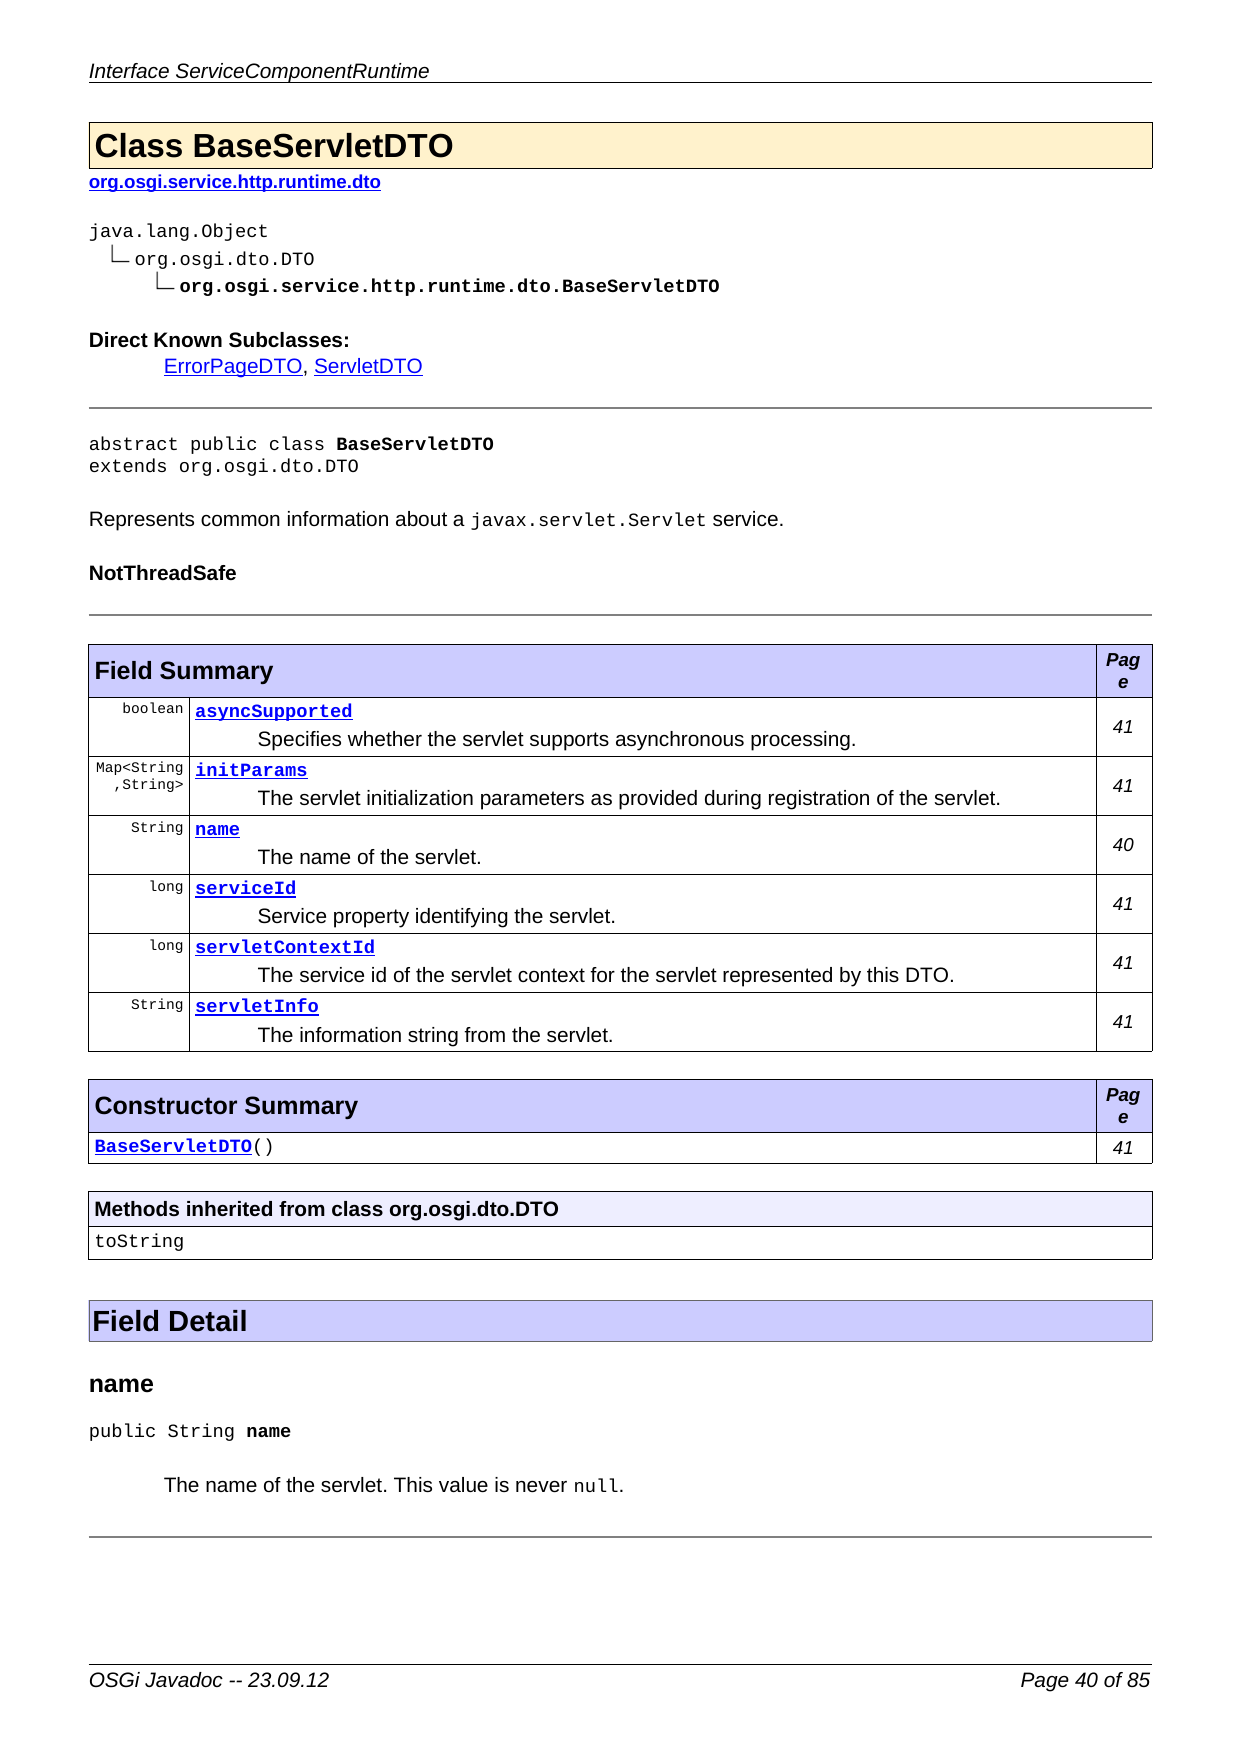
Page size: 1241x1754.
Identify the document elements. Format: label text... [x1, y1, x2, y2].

table_header Page [1097, 645, 1152, 697]
text java.lang.Object [88, 222, 1152, 243]
table_cell 39 [1097, 934, 1152, 992]
text ErrorPageDTO, ServletDTO [163, 354, 1152, 378]
table_cell toString [89, 1227, 1152, 1259]
text public String name [88, 1422, 1152, 1443]
table_header Field Summary [89, 645, 1096, 697]
table_header Methods inherited from class org.osgi.dto.DTO [89, 1192, 1152, 1226]
text org.osgi.dto.DTO [88, 243, 1152, 271]
table_cell String [89, 816, 189, 874]
table_cell 39 [1097, 1133, 1152, 1163]
text org.osgi.service.http.runtime.dto.BaseServletDTO [88, 271, 1152, 298]
table_cell 38 [1097, 816, 1152, 874]
table_cell 39 [1097, 698, 1152, 756]
table_cell String [89, 993, 189, 1051]
picture [156, 270, 180, 293]
text NotThreadSafe [88, 561, 1152, 585]
text abstract public class BaseServletDTO [88, 435, 1152, 456]
table_cell long [89, 934, 189, 992]
table_cell name The name of the servlet. [190, 816, 1096, 874]
table_cell servletContextId The service id of the servlet context for the servlet represented by this DTO. [190, 934, 1096, 992]
table_cell serviceId Service property identifying the servlet. [190, 875, 1096, 933]
subtitle Class BaseServletDTO [90, 123, 1152, 168]
table_header Constructor Summary [89, 1080, 1096, 1132]
table_cell Map<String,String> [89, 757, 189, 815]
picture [111, 243, 135, 266]
text The name of the servlet. This value is never null. [163, 1473, 1152, 1498]
subtitle name [88, 1369, 1152, 1398]
table_cell BaseServletDTO() [89, 1133, 1096, 1163]
table_cell long [89, 875, 189, 933]
table_cell initParams The servlet initialization parameters as provided during registration of the servlet. [190, 757, 1096, 815]
table_cell asyncSupported Specifies whether the servlet supports asynchronous processing. [190, 698, 1096, 756]
table_cell servletInfo The information string from the servlet. [190, 993, 1096, 1051]
text extends org.osgi.dto.DTO [88, 456, 1152, 478]
subtitle Field Detail [90, 1301, 1152, 1341]
text Represents common information about a javax.servlet.Servlet service. [88, 507, 1152, 532]
table_cell 38 [1097, 993, 1152, 1051]
table_cell 39 [1097, 875, 1152, 933]
table_cell 39 [1097, 757, 1152, 815]
text org.osgi.service.http.runtime.dto [88, 171, 1152, 193]
table_cell boolean [89, 698, 189, 756]
table_header Page [1097, 1080, 1152, 1132]
subtitle Direct Known Subclasses: [88, 327, 1152, 351]
